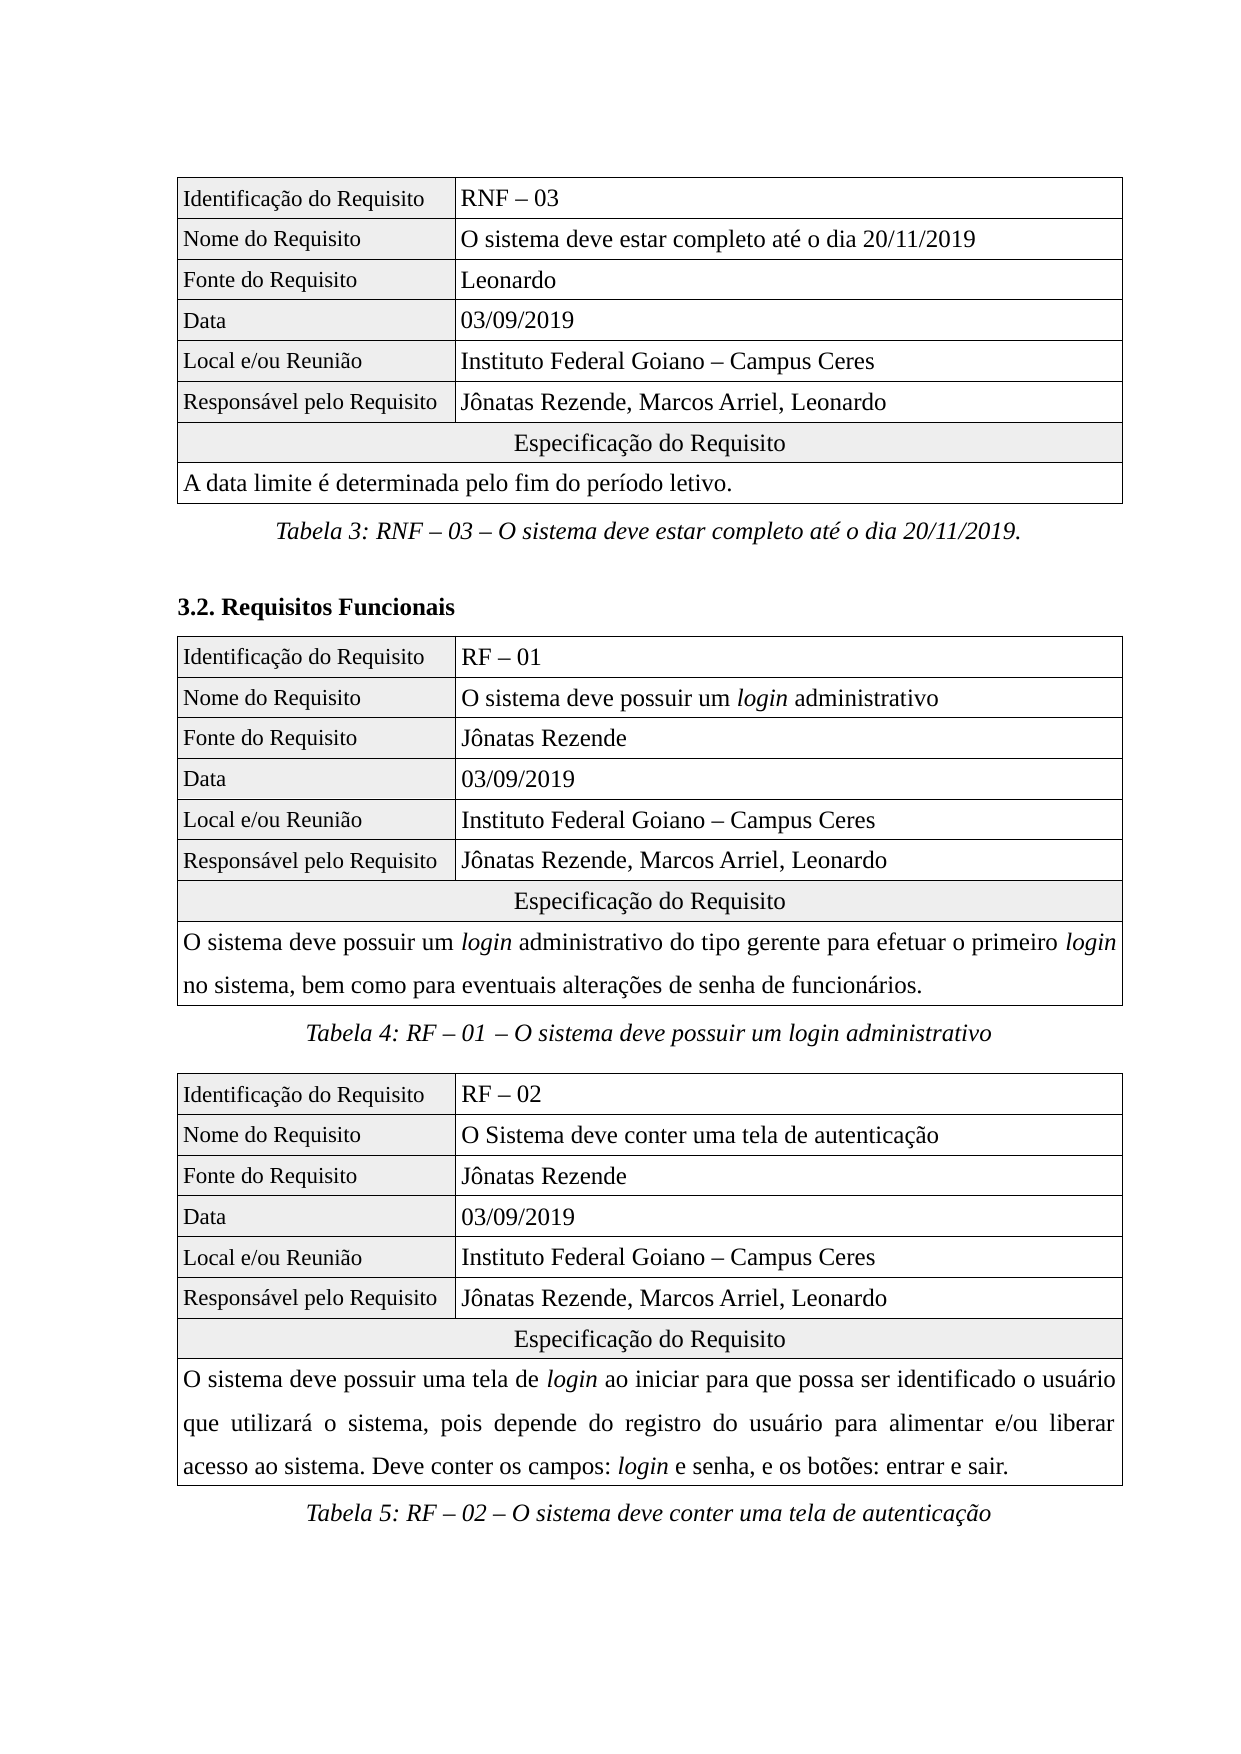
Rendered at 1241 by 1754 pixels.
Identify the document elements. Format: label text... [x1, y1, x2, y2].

table_cell Instituto Federal Goiano – Campus Ceres [456, 800, 1122, 839]
table_header RF – 01 [456, 637, 1122, 676]
table_cell Especificação do Requisito [178, 1319, 1122, 1358]
table_cell Data [178, 300, 455, 340]
table_cell O sistema deve possuir uma tela de login ao iniciar para que possa ser identificado o usuário que utilizará o sistema, pois depende do registro do usuário para alimentar e/ou liberar acesso ao sistema. Deve conter os campos: login e senha, e os botões: entrar e sair. [178, 1359, 1122, 1485]
table_cell Jônatas Rezende, Marcos Arriel, Leonardo [456, 1278, 1122, 1318]
subtitle 3.2. Requisitos Funcionais [177, 592, 1122, 621]
table_cell Especificação do Requisito [178, 423, 1122, 462]
table_cell O sistema deve estar completo até o dia 20/11/2019 [456, 219, 1122, 259]
table_cell O sistema deve possuir um login administrativo [456, 678, 1122, 717]
table_header Identificação do Requisito [178, 637, 455, 676]
table_cell 03/09/2019 [456, 1196, 1122, 1236]
table_cell Data [178, 759, 455, 798]
table_cell Especificação do Requisito [178, 881, 1122, 921]
table_header RNF – 03 [456, 178, 1122, 218]
table_cell Local e/ou Reunião [178, 800, 455, 839]
table_cell Responsável pelo Requisito [178, 1278, 455, 1318]
table_cell 03/09/2019 [456, 300, 1122, 340]
table_cell Nome do Requisito [178, 219, 455, 259]
table_cell O sistema deve possuir um login administrativo do tipo gerente para efetuar o primeiro login no sistema, bem como para eventuais alterações de senha de funcionários. [178, 922, 1122, 1004]
table_cell O Sistema deve conter uma tela de autenticação [456, 1115, 1122, 1155]
table_cell A data limite é determinada pelo fim do período letivo. [178, 463, 1122, 503]
table_cell 03/09/2019 [456, 759, 1122, 798]
table_cell Jônatas Rezende [456, 718, 1122, 758]
text Tabela 5: RF – 02 – O sistema deve conter uma tela de autenticação [177, 1498, 1122, 1527]
table_cell Fonte do Requisito [178, 1156, 455, 1195]
table_cell Nome do Requisito [178, 1115, 455, 1155]
table_cell Responsável pelo Requisito [178, 382, 455, 422]
table_header RF – 02 [456, 1074, 1122, 1114]
table_cell Data [178, 1196, 455, 1236]
table_cell Nome do Requisito [178, 678, 455, 717]
text Tabela 4: RF – 01 – O sistema deve possuir um login administrativo [177, 1018, 1122, 1046]
table_header Identificação do Requisito [178, 178, 455, 218]
table_cell Responsável pelo Requisito [178, 840, 455, 880]
table_cell Fonte do Requisito [178, 718, 455, 758]
text Tabela 3: RNF – 03 – O sistema deve estar completo até o dia 20/11/2019. [177, 516, 1122, 545]
table_cell Local e/ou Reunião [178, 341, 455, 381]
table_cell Instituto Federal Goiano – Campus Ceres [456, 341, 1122, 381]
table_cell Leonardo [456, 260, 1122, 299]
table_cell Local e/ou Reunião [178, 1237, 455, 1277]
table_cell Jônatas Rezende, Marcos Arriel, Leonardo [456, 382, 1122, 422]
table_cell Instituto Federal Goiano – Campus Ceres [456, 1237, 1122, 1277]
table_cell Fonte do Requisito [178, 260, 455, 299]
table_cell Jônatas Rezende [456, 1156, 1122, 1195]
table_cell Jônatas Rezende, Marcos Arriel, Leonardo [456, 840, 1122, 880]
table_header Identificação do Requisito [178, 1074, 455, 1114]
